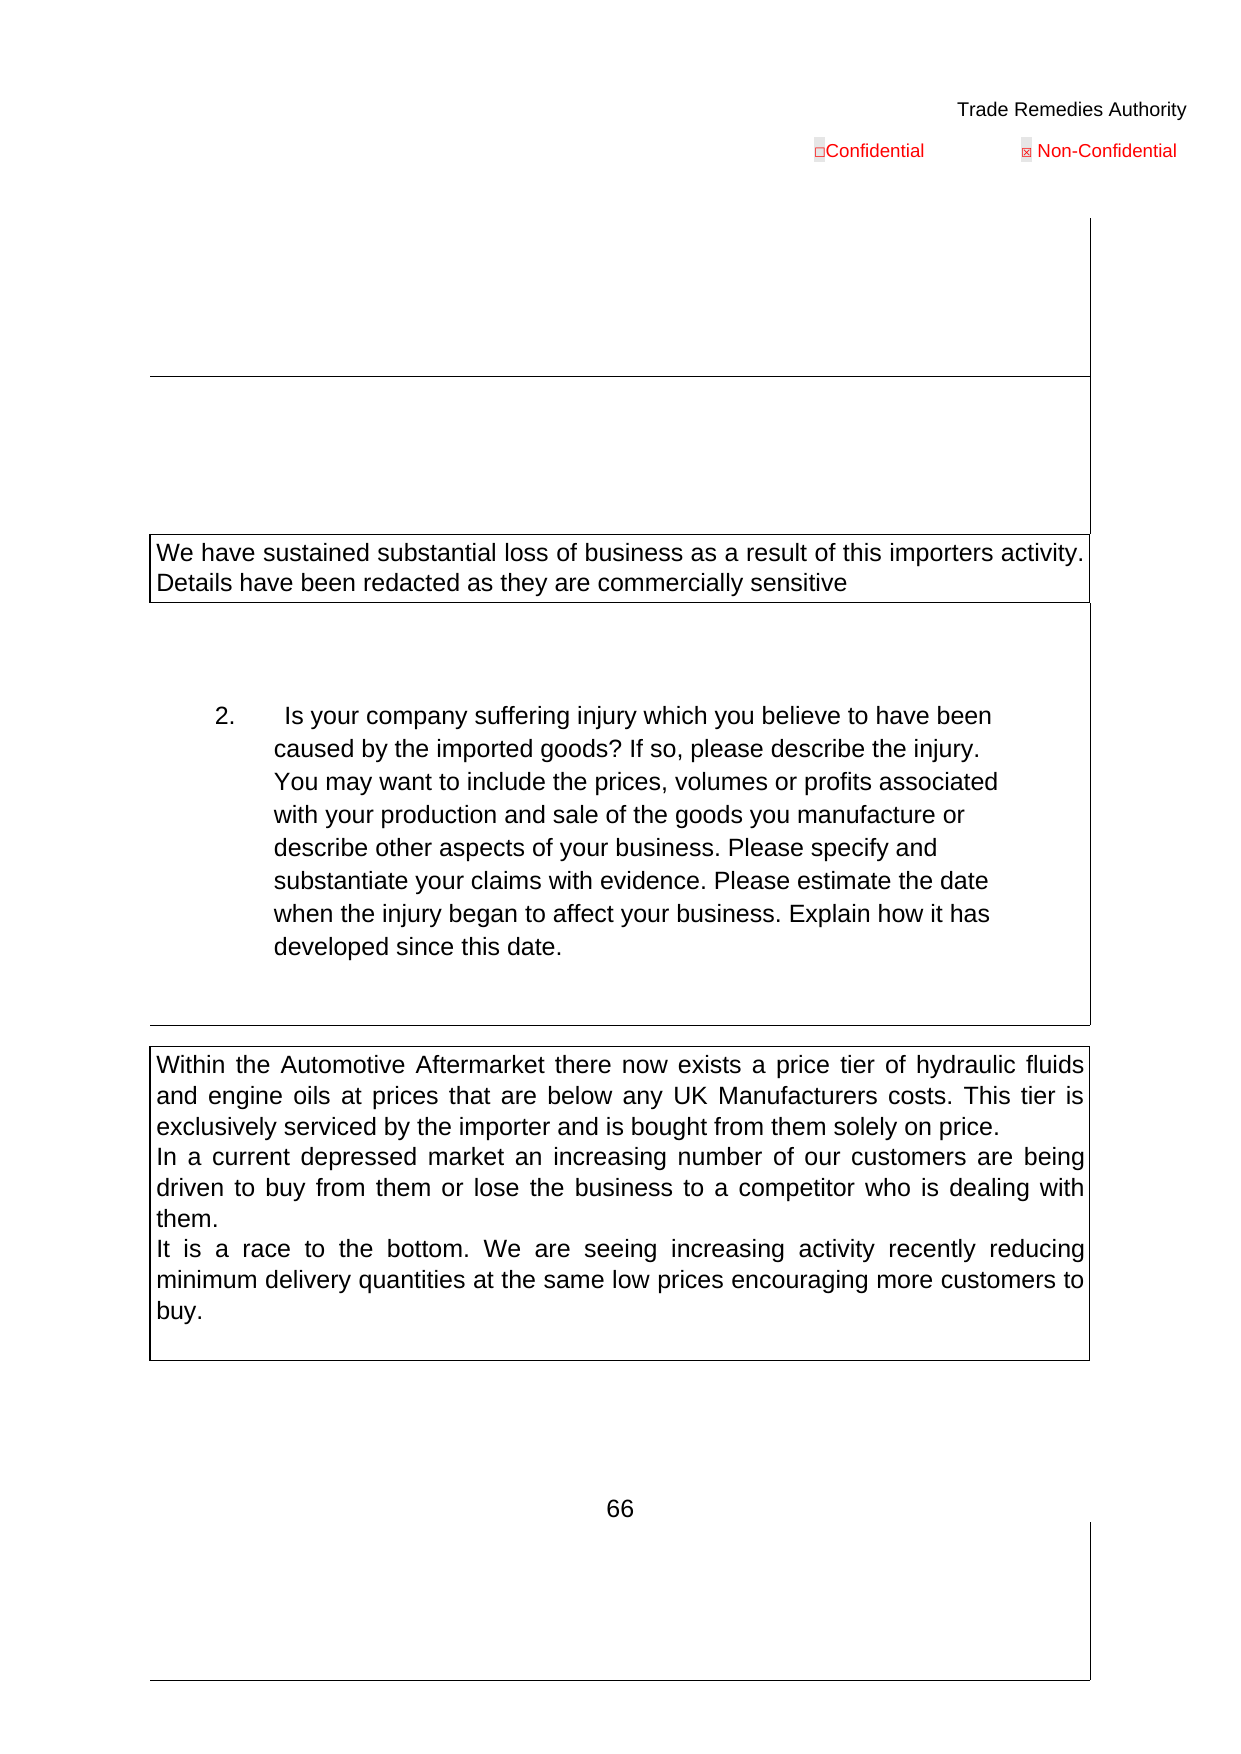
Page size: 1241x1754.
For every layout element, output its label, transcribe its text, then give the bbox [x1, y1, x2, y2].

table_header We have sustained substantial loss of business as a result of this importers activity. Details have been redacted as they are commercially sensitive [151, 535, 1089, 602]
list Is your company suffering injury which you believe to have been caused by the imported goods? If so, please describe the injury. You may want to include the prices, volumes or profits associated with your production and sale of the goods you manufacture or describe other aspects of your business. Please specify and substantiate your claims with evidence. Please estimate the date when the injury began to affect your business. Explain how it has developed since this date. [150, 636, 1090, 1025]
table_header Within the Automotive Aftermarket there now exists a price tier of hydraulic fluids and engine oils at prices that are below any UK Manufacturers costs. This tier is exclusively serviced by the importer and is bought from them solely on price. In a current depressed market an increasing number of our customers are being driven to buy from them or lose the business to a competitor who is dealing with them. It is a race to the bottom. We are seeing increasing activity recently reducing minimum delivery quantities at the same low prices encouraging more customers to buy. [151, 1047, 1089, 1360]
